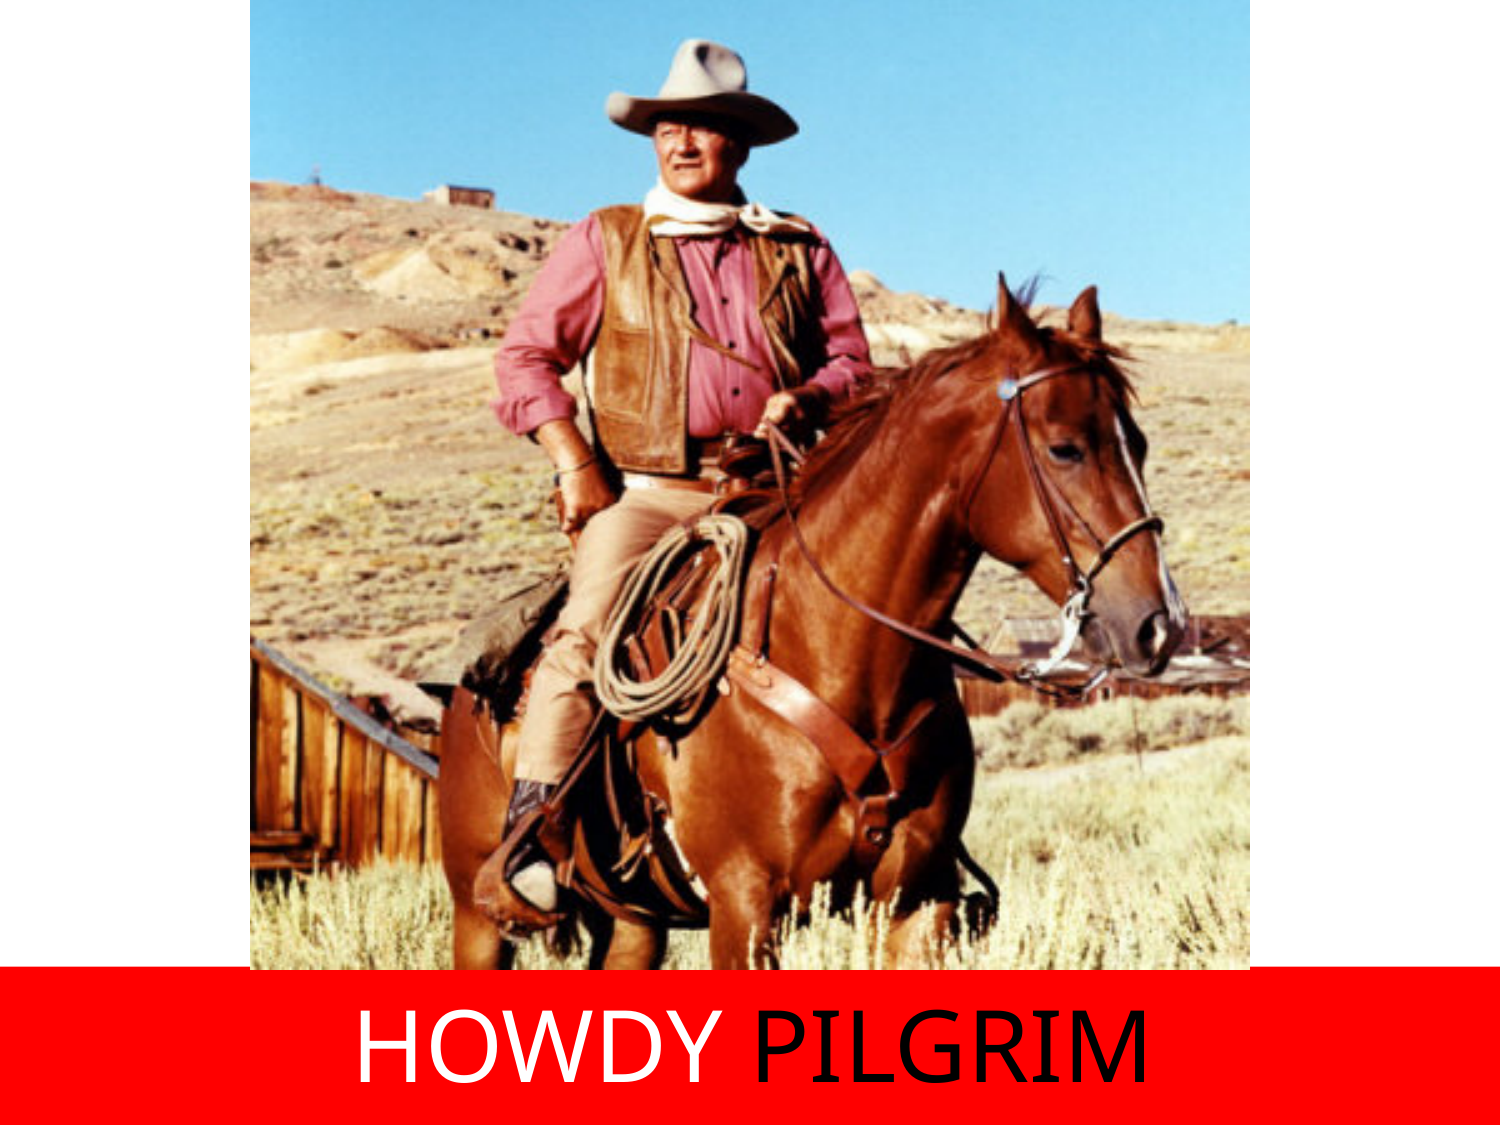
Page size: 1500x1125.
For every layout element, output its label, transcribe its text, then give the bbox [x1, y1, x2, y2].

picture [250, 0, 1250, 970]
list HOWDY PILGRIM [28, 974, 1478, 1111]
